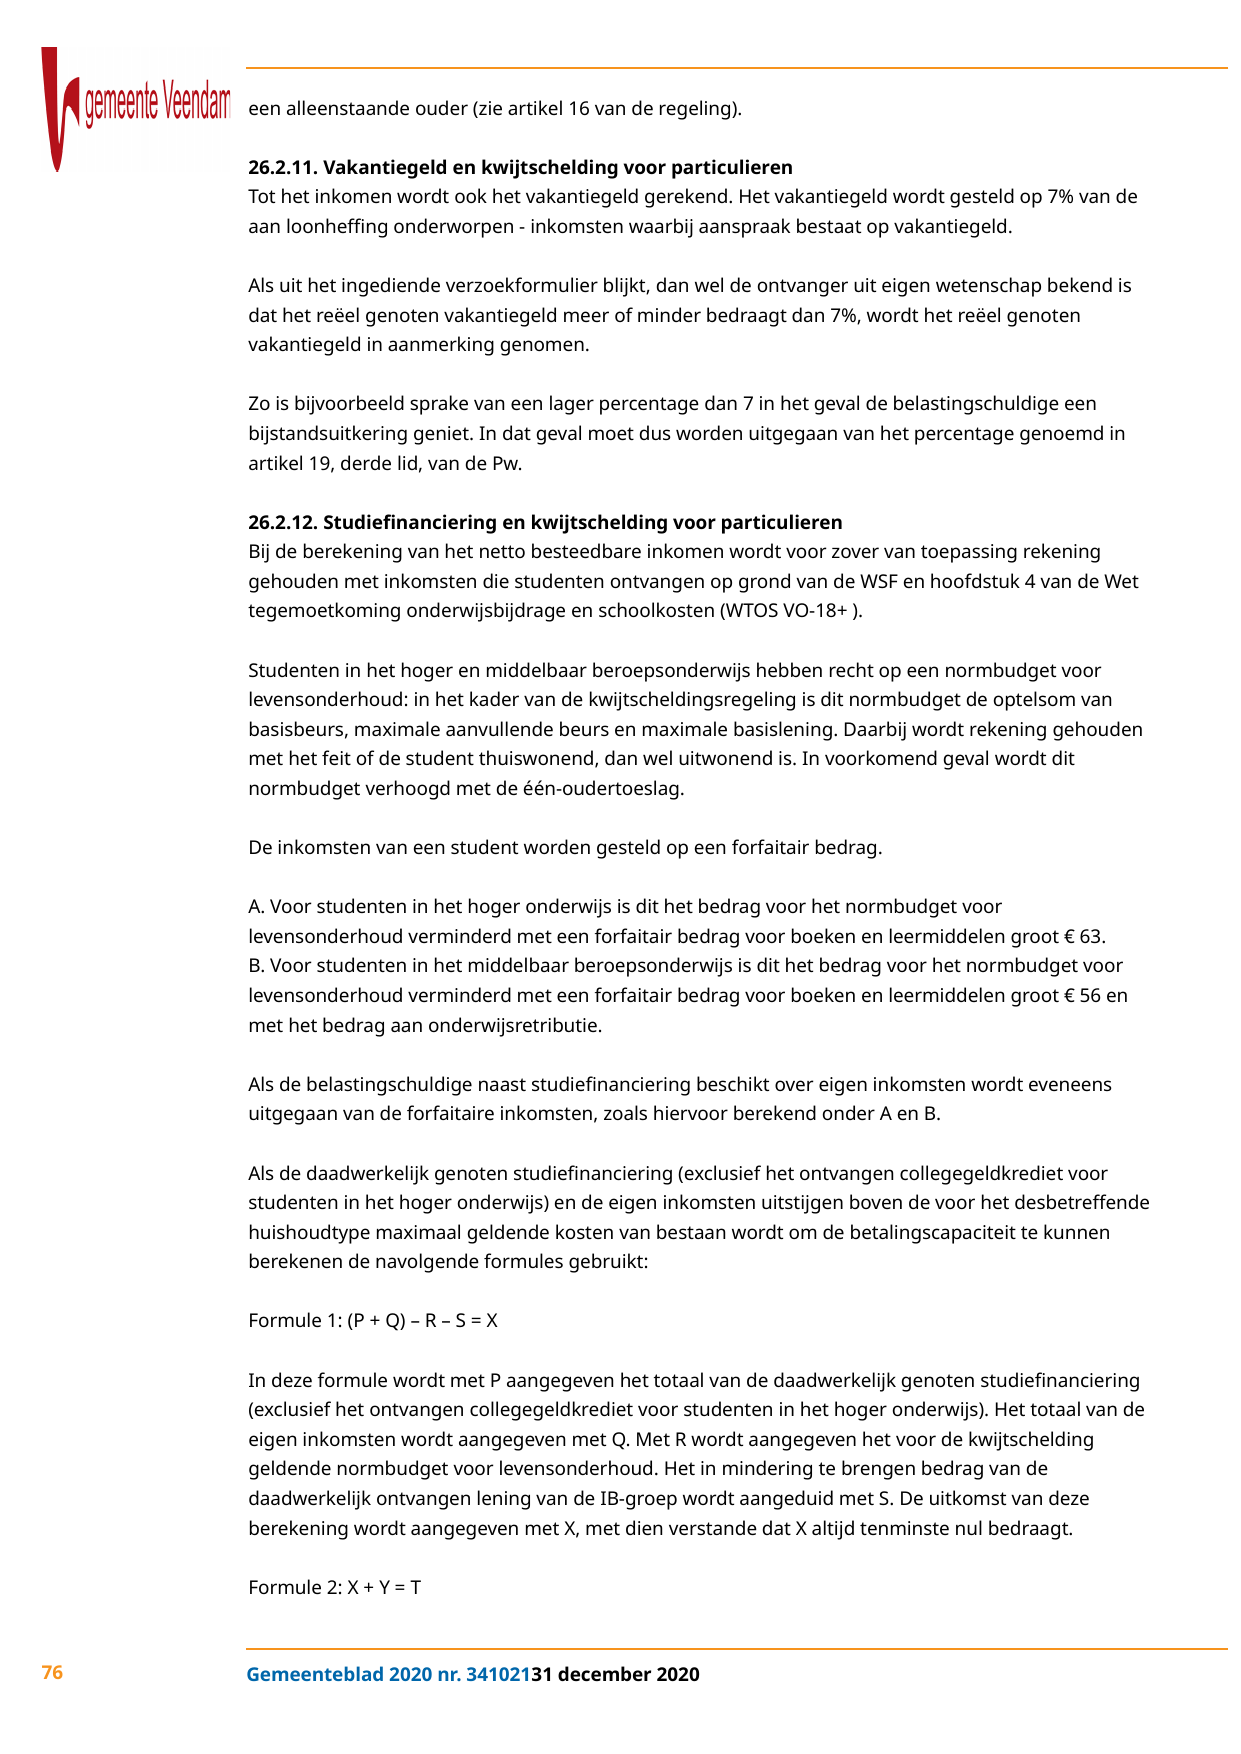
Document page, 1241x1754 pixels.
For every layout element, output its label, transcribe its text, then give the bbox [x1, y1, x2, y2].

text Zo is bijvoorbeeld sprake van een lager percentage dan 7 in het geval de belastingschuldige een bijstandsuitkering geniet. In dat geval moet dus worden uitgegaan van het percentage genoemd in artikel 19, derde lid, van de Pw. [248, 391, 1152, 476]
text Als de daadwerkelijk genoten studiefinanciering (exclusief het ontvangen collegegeldkrediet voor studenten in het hoger onderwijs) en de eigen inkomsten uitstijgen boven de voor het desbetreffende huishoudtype maximaal geldende kosten van bestaan wordt om de betalingscapaciteit te kunnen berekenen de navolgende formules gebruikt: [248, 1160, 1152, 1274]
text Formule 1: (P + Q) – R – S = X [248, 1308, 1152, 1333]
text A. Voor studenten in het hoger onderwijs is dit het bedrag voor het normbudget voor levensonderhoud verminderd met een forfaitair bedrag voor boeken en leermiddelen groot € 63. [248, 893, 1152, 949]
text Als uit het ingediende verzoekformulier blijkt, dan wel de ontvanger uit eigen wetenschap bekend is dat het reëel genoten vakantiegeld meer of minder bedraagt dan 7%, wordt het reëel genoten vakantiegeld in aanmerking genomen. [248, 272, 1152, 357]
text 26.2.12. Studiefinanciering en kwijtschelding voor particulieren [248, 509, 1152, 535]
text Formule 2: X + Y = T [248, 1574, 1152, 1600]
text een alleenstaande ouder (zie artikel 16 van de regeling). [248, 95, 1152, 121]
text Bij de berekening van het netto besteedbare inkomen wordt voor zover van toepassing rekening gehouden met inkomsten die studenten ontvangen op grond van de WSF en hoofdstuk 4 van de Wet tegemoetkoming onderwijsbijdrage en schoolkosten (WTOS VO-18+ ). [248, 538, 1152, 623]
text In deze formule wordt met P aangegeven het totaal van de daadwerkelijk genoten studiefinanciering (exclusief het ontvangen collegegeldkrediet voor studenten in het hoger onderwijs). Het totaal van de eigen inkomsten wordt aangegeven met Q. Met R wordt aangegeven het voor de kwijtschelding geldende normbudget voor levensonderhoud. Het in mindering te brengen bedrag van de daadwerkelijk ontvangen lening van de IB-groep wordt aangeduid met S. De uitkomst van deze berekening wordt aangegeven met X, met dien verstande dat X altijd tenminste nul bedraagt. [248, 1367, 1152, 1541]
text B. Voor studenten in het middelbaar beroepsonderwijs is dit het bedrag voor het normbudget voor levensonderhoud verminderd met een forfaitair bedrag voor boeken en leermiddelen groot € 56 en met het bedrag aan onderwijsretributie. [248, 953, 1152, 1038]
text Als de belastingschuldige naast studiefinanciering beschikt over eigen inkomsten wordt eveneens uitgegaan van de forfaitaire inkomsten, zoals hiervoor berekend onder A en B. [248, 1071, 1152, 1126]
text 26.2.11. Vakantiegeld en kwijtschelding voor particulieren [248, 154, 1152, 180]
picture [41, 47, 231, 172]
text Studenten in het hoger en middelbaar beroepsonderwijs hebben recht op een normbudget voor levensonderhoud: in het kader van de kwijtscheldingsregeling is dit normbudget de optelsom van basisbeurs, maximale aanvullende beurs en maximale basislening. Daarbij wordt rekening gehouden met het feit of de student thuiswonend, dan wel uitwonend is. In voorkomend geval wordt dit normbudget verhoogd met de één-oudertoeslag. [248, 657, 1152, 801]
text De inkomsten van een student worden gesteld op een forfaitair bedrag. [248, 834, 1152, 860]
text Tot het inkomen wordt ook het vakantiegeld gerekend. Het vakantiegeld wordt gesteld op 7% van de aan loonheffing onderworpen - inkomsten waarbij aanspraak bestaat op vakantiegeld. [248, 183, 1152, 239]
